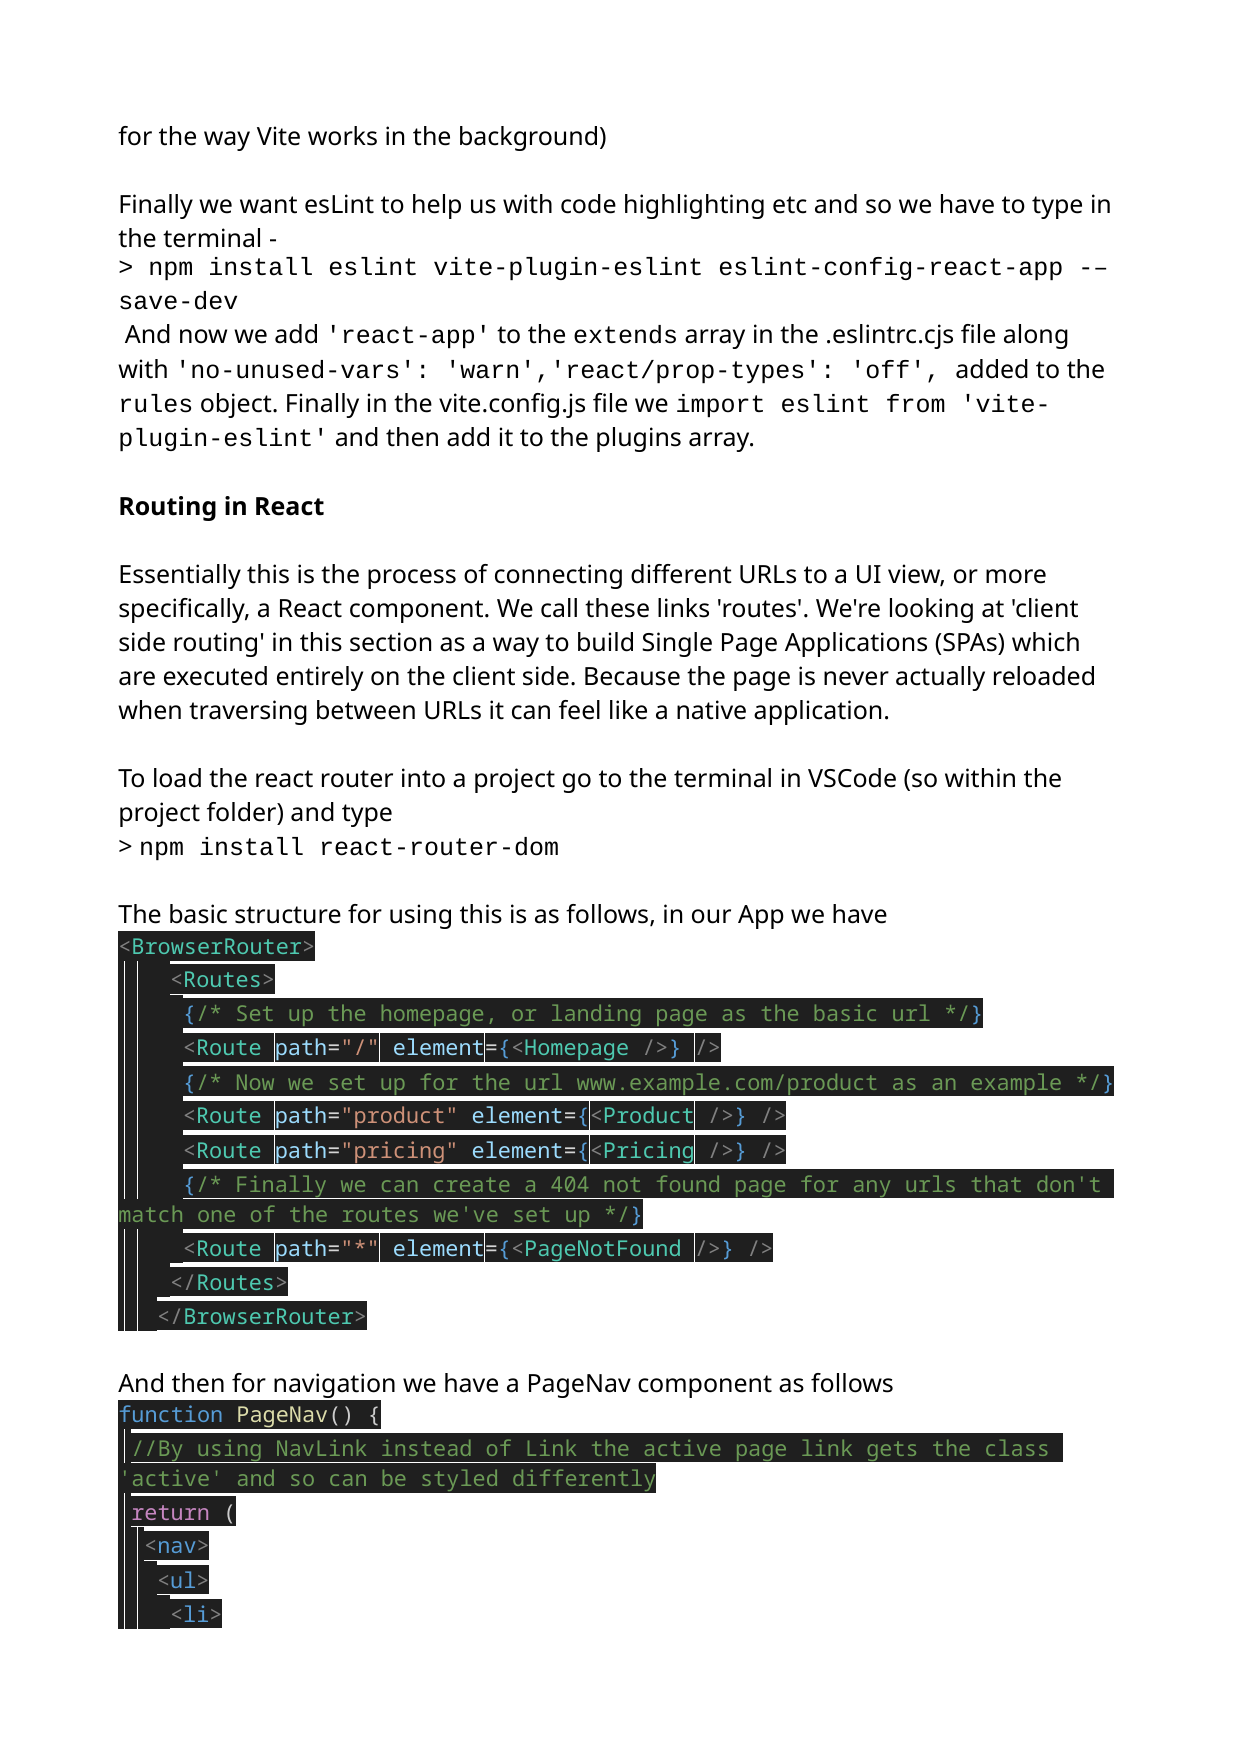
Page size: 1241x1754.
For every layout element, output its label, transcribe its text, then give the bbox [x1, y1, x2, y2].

text > npm install eslint vite-plugin-eslint eslint-config-react-app -–save-dev [118, 254, 1122, 317]
text To load the react router into a project go to the terminal in VSCode (so within the project folder) and type [118, 761, 1122, 829]
text //By using NavLink instead of Link the active page link gets the class 'active' and so can be styled differently [118, 1429, 1122, 1493]
text Finally we want esLint to help us with code highlighting etc and so we have to type in the terminal - [118, 186, 1122, 254]
text function PageNav() { [118, 1399, 1122, 1429]
text The basic structure for using this is as follows, in our App we have [118, 897, 1122, 931]
text {/* Set up the homepage, or landing page as the basic url */} [118, 995, 1122, 1029]
text Routing in React [118, 488, 1122, 522]
text </BrowserRouter> [118, 1297, 1122, 1331]
text And now we add 'react-app' to the extends array in the .eslintrc.cjs file along with 'no-unused-vars': 'warn','react/prop-types': 'off', added to the rules object. Finally in the vite.config.js file we import eslint from 'vite-plugin-eslint' and then add it to the plugins array. [118, 317, 1122, 454]
text Essentially this is the process of connecting different URLs to a UI view, or more specifically, a React component. We call these links 'routes'. We're looking at 'client side routing' in this section as a way to build Single Page Applications (SPAs) which are executed entirely on the client side. Because the page is never actually reloaded when traversing between URLs it can feel like a native application. [118, 556, 1122, 727]
text <nav> [118, 1527, 1122, 1561]
text <Route path="*" element={<PageNotFound />} /> [118, 1229, 1122, 1263]
text <Route path="pricing" element={<Pricing />} /> [118, 1131, 1122, 1165]
text {/* Finally we can create a 404 not found page for any urls that don't match one of the routes we've set up */} [118, 1165, 1122, 1229]
text return ( [118, 1493, 1122, 1527]
text </Routes> [118, 1263, 1122, 1297]
text <ul> [118, 1561, 1122, 1595]
text <Route path="product" element={<Product />} /> [118, 1097, 1122, 1131]
text > npm install react-router-dom [118, 829, 1122, 863]
text And then for navigation we have a PageNav component as follows [118, 1365, 1122, 1399]
text <Routes> [118, 961, 1122, 995]
text <li> [118, 1595, 1122, 1629]
text {/* Now we set up for the url www.example.com/product as an example */} [118, 1063, 1122, 1097]
text <BrowserRouter> [118, 931, 1122, 961]
text <Route path="/" element={<Homepage />} /> [118, 1029, 1122, 1063]
text for the way Vite works in the background) [118, 118, 1122, 152]
